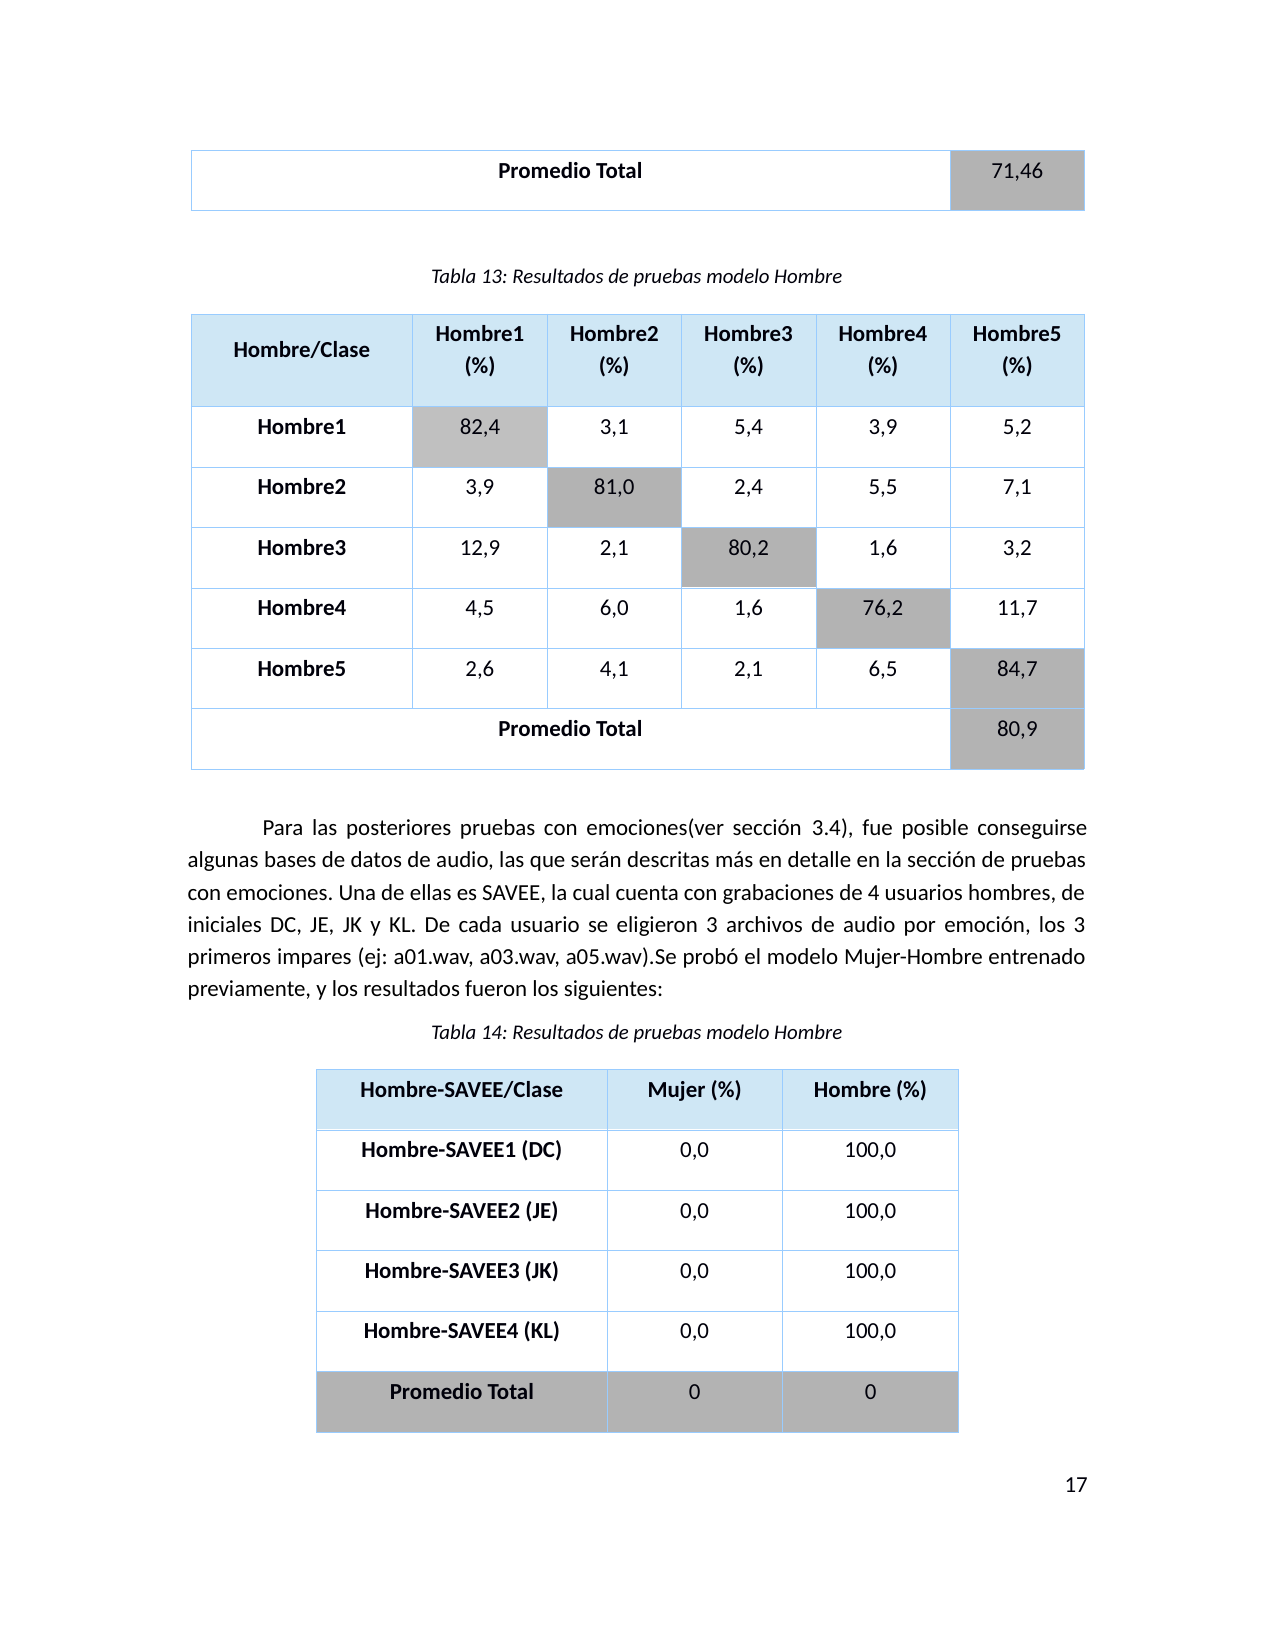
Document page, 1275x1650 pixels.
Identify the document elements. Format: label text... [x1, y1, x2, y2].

table_cell 4,5 [413, 589, 547, 648]
table_cell 80,9 [951, 709, 1084, 769]
table_cell 1,6 [817, 528, 950, 587]
table_header Hombre3 (%) [682, 315, 816, 406]
table_cell Hombre2 [192, 468, 412, 527]
table_cell 100,0 [783, 1191, 958, 1250]
table_cell Promedio Total [192, 151, 950, 210]
table_cell 3,1 [548, 407, 681, 467]
table_cell 0 [608, 1372, 782, 1432]
table_cell 100 [783, 1372, 958, 1432]
table_cell 2,4 [682, 468, 816, 527]
text Para las posteriores pruebas con emociones(ver sección 3.4), fue posible conseguirse algunas bases de datos de audio, las que serán descritas más en detalle en la sección de pruebas con emociones. Una de ellas es SAVEE, la cual cuenta con grabaciones de 4 usuarios hombres, de iniciales DC, JE, JK y KL. De cada usuario se eligieron 3 archivos de audio por emoción, los 3 primeros impares (ej: a01.wav, a03.wav, a05.wav).Se probó el modelo Mujer-Hombre entrenado previamente, y los resultados fueron los siguientes: [187, 813, 1087, 1002]
table_cell 0,0 [608, 1312, 782, 1371]
table_header Hombre (%) [783, 1070, 958, 1129]
table_cell Hombre-SAVEE2 (JE) [317, 1191, 607, 1250]
table_cell 1,6 [682, 589, 816, 648]
table_cell 82,4 [413, 407, 547, 467]
table_cell Hombre1 [192, 407, 412, 467]
table_cell 5,2 [951, 407, 1084, 467]
table_header Hombre2 (%) [548, 315, 681, 406]
table_cell 4,1 [548, 649, 681, 708]
table_cell 3,9 [413, 468, 547, 527]
table_cell 100,0 [783, 1131, 958, 1190]
table_cell 3,2 [951, 528, 1084, 587]
table_header Hombre1 (%) [413, 315, 547, 406]
table_cell 100,0 [783, 1312, 958, 1371]
table_cell 2,1 [548, 528, 681, 587]
table_cell 0,0 [608, 1251, 782, 1311]
table_cell 100,0 [783, 1251, 958, 1311]
table_cell 6,5 [817, 649, 950, 708]
list Tabla 13: Resultados de pruebas modelo Hombre [187, 263, 1087, 289]
table_cell 12,9 [413, 528, 547, 587]
table_cell Hombre3 [192, 528, 412, 587]
table_cell 5,4 [682, 407, 816, 467]
table_cell Hombre-SAVEE3 (JK) [317, 1251, 607, 1311]
table_cell 3,9 [817, 407, 950, 467]
table_cell 80,2 [682, 528, 816, 587]
table_header Hombre5 (%) [951, 315, 1084, 406]
table_cell 7,1 [951, 468, 1084, 527]
table_cell 0,0 [608, 1131, 782, 1190]
table_header Hombre4 (%) [817, 315, 950, 406]
table_header Mujer (%) [608, 1070, 782, 1129]
table_header Hombre-SAVEE/Clase [317, 1070, 607, 1129]
table_cell 6,0 [548, 589, 681, 648]
table_cell Hombre-SAVEE4 (KL) [317, 1312, 607, 1371]
list Tabla 14: Resultados de pruebas modelo Hombre [187, 1019, 1087, 1044]
table_cell Promedio Total [192, 709, 950, 769]
table_cell Hombre5 [192, 649, 412, 708]
table_cell 2,6 [413, 649, 547, 708]
table_cell 11,7 [951, 589, 1084, 648]
table_cell 76,2 [817, 589, 950, 648]
table_cell 84,7 [951, 649, 1084, 708]
table_cell Hombre-SAVEE1 (DC) [317, 1131, 607, 1190]
table_cell 81,0 [548, 468, 681, 527]
table_cell 0,0 [608, 1191, 782, 1250]
table_header Hombre/Clase [192, 315, 412, 406]
table_cell 71,46 [951, 151, 1084, 210]
table_cell Promedio Total [317, 1372, 607, 1432]
table_cell 5,5 [817, 468, 950, 527]
table_cell Hombre4 [192, 589, 412, 648]
table_cell 2,1 [682, 649, 816, 708]
